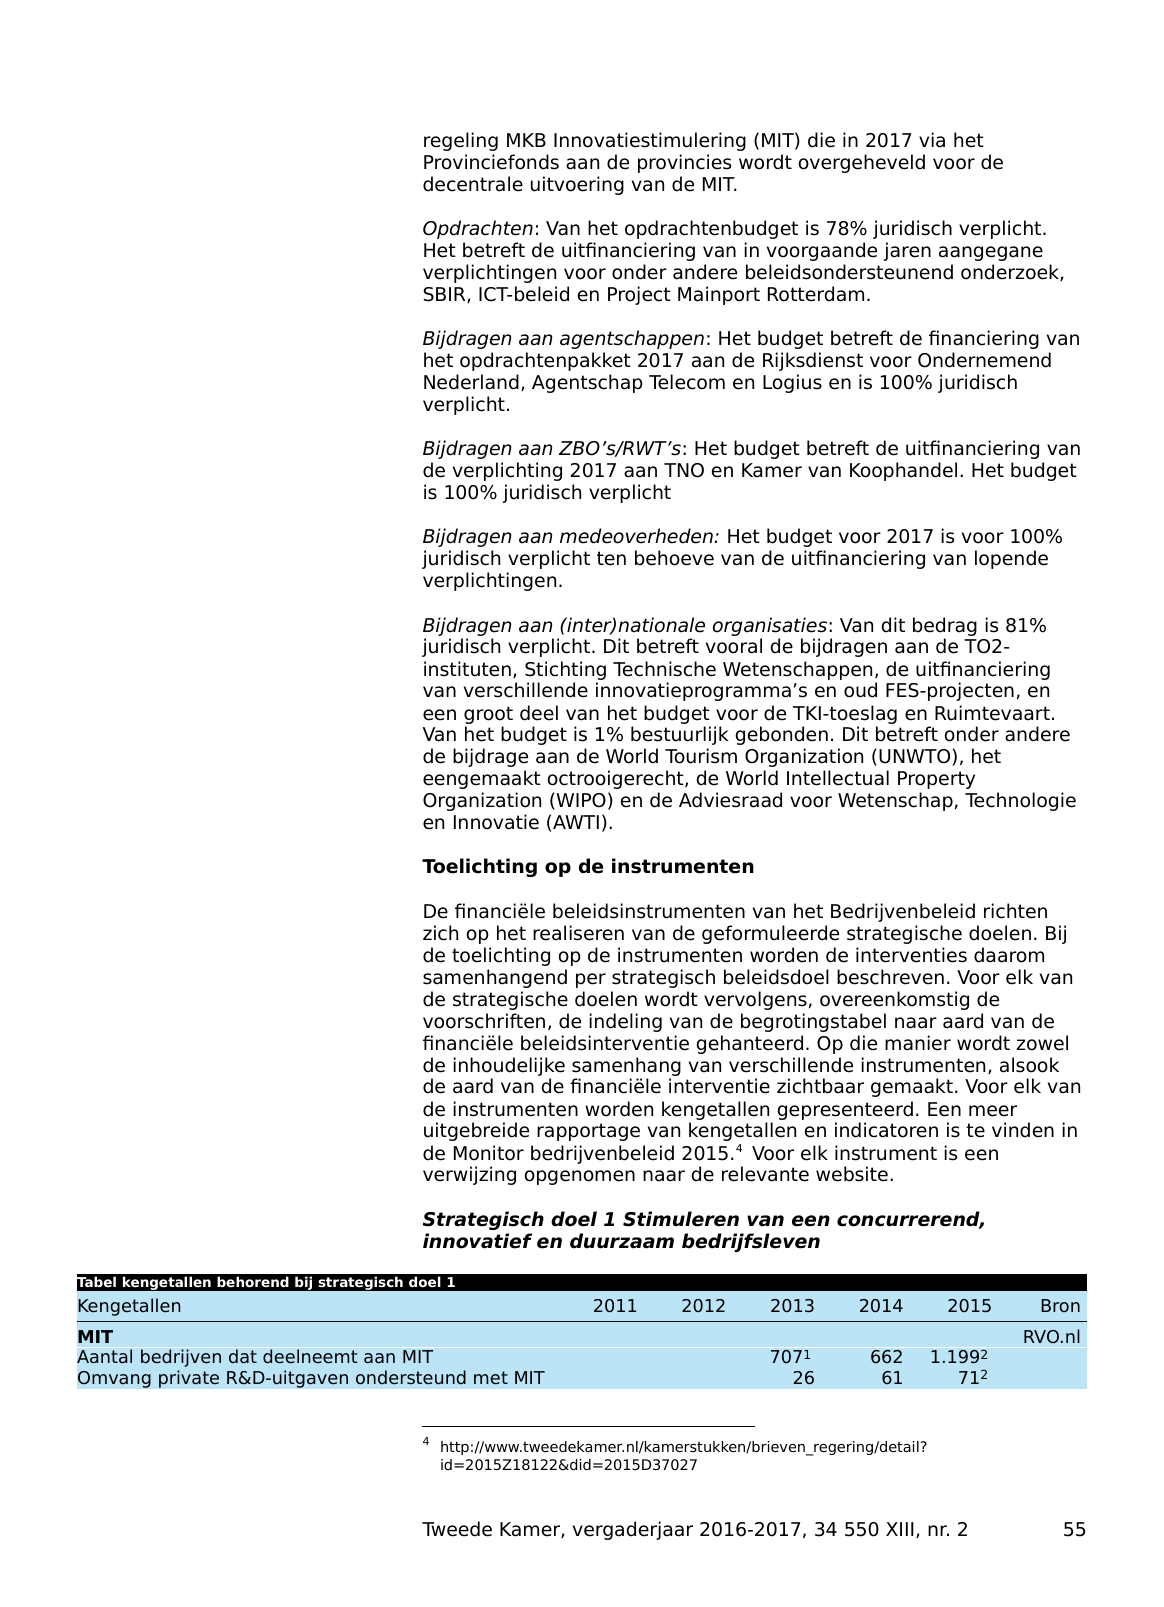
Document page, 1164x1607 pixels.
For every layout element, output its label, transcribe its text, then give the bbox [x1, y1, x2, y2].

table_cell 662 [821, 1348, 909, 1368]
text Bijdragen aan ZBO’s/RWT’s: Het budget betreft de uitfinanciering van de verplichting 2017 aan TNO en Kamer van Koophandel. Het budget is 100% juridisch verplicht [422, 438, 1087, 504]
table_cell [821, 1322, 909, 1347]
table_cell [555, 1322, 644, 1347]
table_cell 1.1992 [909, 1348, 998, 1368]
table_cell Bron [998, 1291, 1087, 1321]
text Bijdragen aan medeoverheden: Het budget voor 2017 is voor 100% juridisch verplicht ten behoeve van de uitfinanciering van lopende verplichtingen. [422, 526, 1087, 592]
text Bijdragen aan (inter)nationale organisaties: Van dit bedrag is 81% juridisch verplicht. Dit betreft vooral de bijdragen aan de TO2-instituten, Stichting Technische Wetenschappen, de uitfinanciering van verschillende innovatieprogramma’s en oud FES-projecten, en een groot deel van het budget voor de TKI-toeslag en Ruimtevaart. Van het budget is 1% bestuurlijk gebonden. Dit betreft onder andere de bijdrage aan de World Tourism Organization (UNWTO), het eengemaakt octrooigerecht, de World Intellectual Property Organization (WIPO) en de Adviesraad voor Wetenschap, Technologie en Innovatie (AWTI). [422, 614, 1087, 834]
table_cell Omvang private R&D-uitgaven ondersteund met MIT [77, 1368, 555, 1389]
table_cell RVO.nl [998, 1322, 1087, 1347]
table_cell [732, 1322, 821, 1347]
table_cell [555, 1348, 644, 1368]
table_cell 2012 [644, 1291, 732, 1321]
table_cell [909, 1322, 998, 1347]
table_cell 2014 [821, 1291, 909, 1321]
text regeling MKB Innovatiestimulering (MIT) die in 2017 via het Provinciefonds aan de provincies wordt overgeheveld voor de decentrale uitvoering van de MIT. [422, 130, 1087, 196]
table_cell 7071 [732, 1348, 821, 1368]
table_cell 2015 [909, 1291, 998, 1321]
table_cell [998, 1348, 1087, 1368]
table_cell [644, 1322, 732, 1347]
table_cell 26 [732, 1368, 821, 1389]
text Bijdragen aan agentschappen: Het budget betreft de financiering van het opdrachtenpakket 2017 aan de Rijksdienst voor Ondernemend Nederland, Agentschap Telecom en Logius en is 100% juridisch verplicht. [422, 328, 1087, 416]
text Opdrachten: Van het opdrachtenbudget is 78% juridisch verplicht. Het betreft de uitfinanciering van in voorgaande jaren aangegane verplichtingen voor onder andere beleidsondersteunend onderzoek, SBIR, ICT-beleid en Project Mainport Rotterdam. [422, 218, 1087, 306]
subtitle Toelichting op de instrumenten [422, 856, 1087, 878]
subtitle Strategisch doel 1 Stimuleren van een concurrerend, innovatief en duurzaam bedrijfsleven [422, 1208, 1087, 1252]
table_cell 2011 [555, 1291, 644, 1321]
table_header Tabel kengetallen behorend bij strategisch doel 1 [77, 1274, 1087, 1290]
table_cell 61 [821, 1368, 909, 1389]
table_cell MIT [77, 1322, 555, 1347]
table_cell 2013 [732, 1291, 821, 1321]
table_cell [644, 1348, 732, 1368]
table_cell [644, 1368, 732, 1389]
table_cell 712 [909, 1368, 998, 1389]
table_cell Aantal bedrijven dat deelneemt aan MIT [77, 1348, 555, 1368]
table_cell [555, 1368, 644, 1389]
text De financiële beleidsinstrumenten van het Bedrijvenbeleid richten zich op het realiseren van de geformuleerde strategische doelen. Bij de toelichting op de instrumenten worden de interventies daarom samenhangend per strategisch beleidsdoel beschreven. Voor elk van de strategische doelen wordt vervolgens, overeenkomstig de voorschriften, de indeling van de begrotingstabel naar aard van de financiële beleidsinterventie gehanteerd. Op die manier wordt zowel de inhoudelijke samenhang van verschillende instrumenten, alsook de aard van de financiële interventie zichtbaar gemaakt. Voor elk van de instrumenten worden kengetallen gepresenteerd. Een meer uitgebreide rapportage van kengetallen en indicatoren is te vinden in de Monitor bedrijvenbeleid 2015. Voor elk instrument is een verwijzing opgenomen naar de relevante website. [422, 901, 1087, 1186]
text http://www.tweedekamer.nl/kamerstukken/brieven_regering/detail?id=2015Z18122&did=2015D37027 [422, 1435, 1087, 1474]
table_cell [998, 1368, 1087, 1389]
table_cell Kengetallen [77, 1291, 555, 1321]
